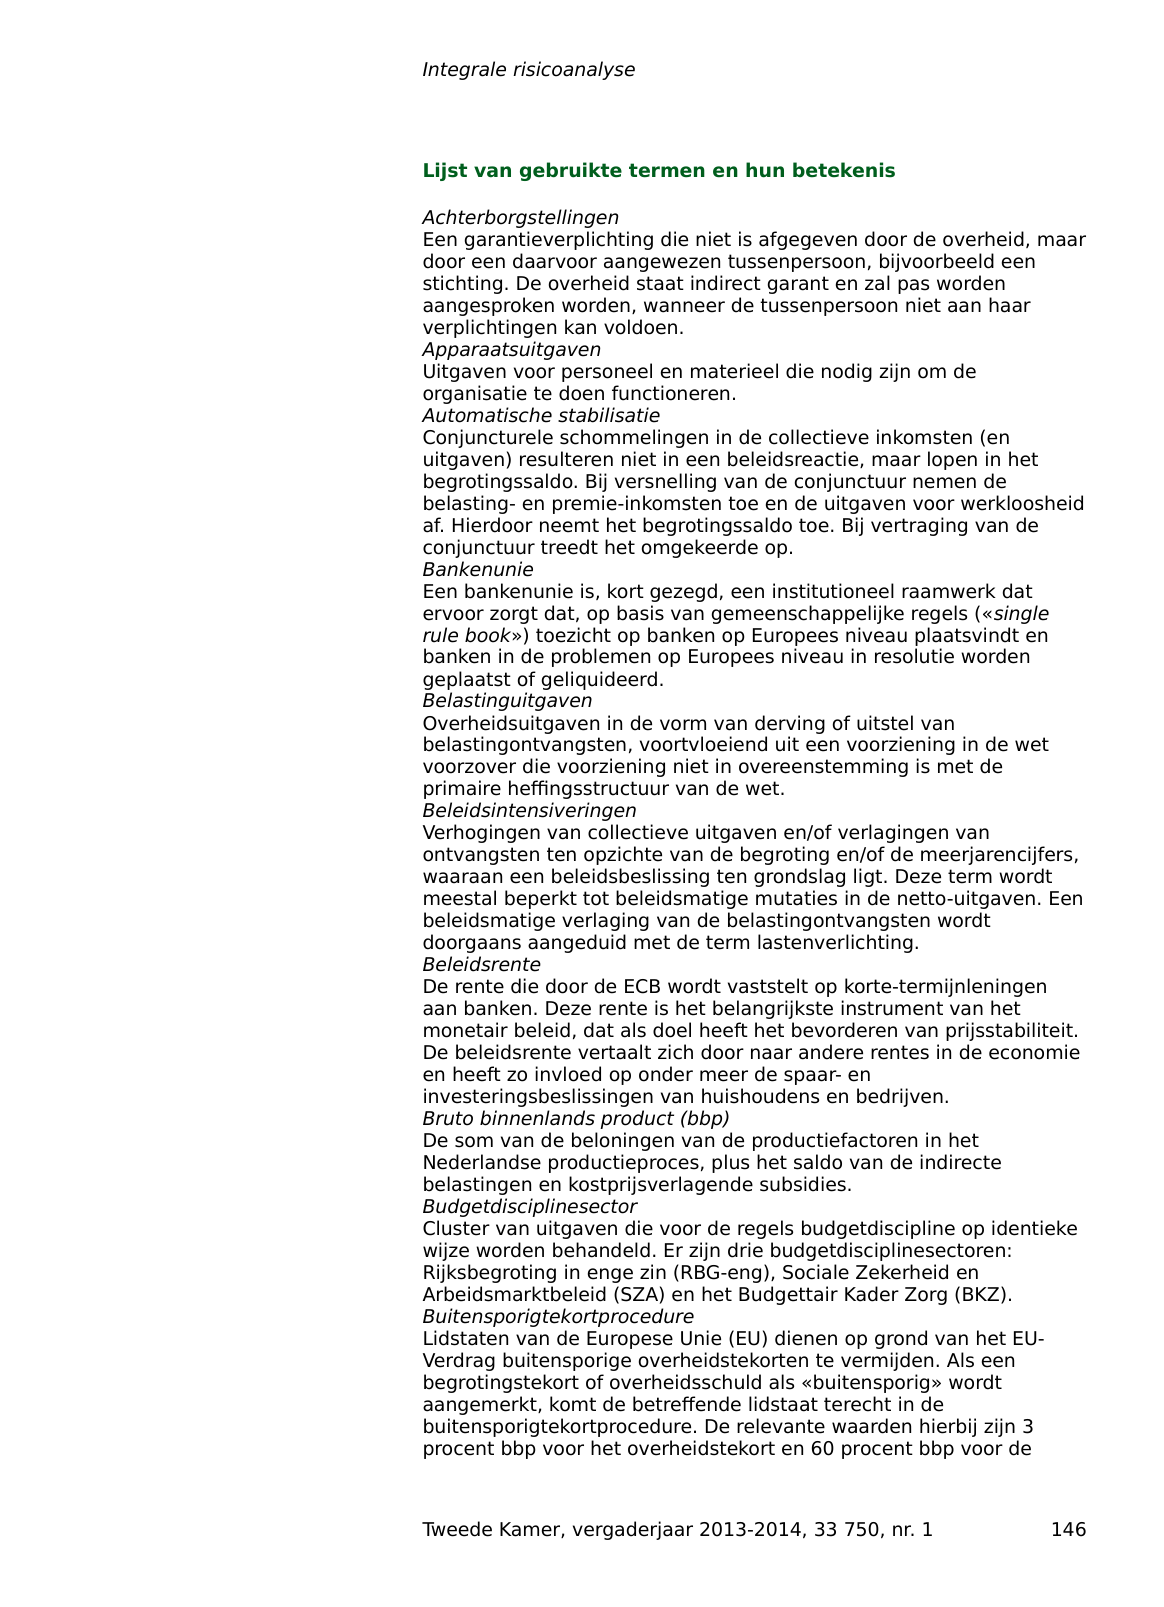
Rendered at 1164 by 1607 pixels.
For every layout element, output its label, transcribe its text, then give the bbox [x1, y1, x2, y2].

subtitle Lijst van gebruikte termen en hun betekenis [422, 160, 1087, 182]
text Verhogingen van collectieve uitgaven en/of verlagingen van ontvangsten ten opzichte van de begroting en/of de meerjarencijfers, waaraan een beleidsbeslissing ten grondslag ligt. Deze term wordt meestal beperkt tot beleidsmatige mutaties in de netto-uitgaven. Een beleidsmatige verlaging van de belastingontvangsten wordt doorgaans aangeduid met de term lastenverlichting. [422, 822, 1087, 954]
text Een garantieverplichting die niet is afgegeven door de overheid, maar door een daarvoor aangewezen tussenpersoon, bijvoorbeeld een stichting. De overheid staat indirect garant en zal pas worden aangesproken worden, wanneer de tussenpersoon niet aan haar verplichtingen kan voldoen. [422, 229, 1087, 339]
text Buitensporigtekortprocedure [422, 1306, 1087, 1328]
text Achterborgstellingen [422, 207, 1087, 229]
text De rente die door de ECB wordt vaststelt op korte-termijnleningen aan banken. Deze rente is het belangrijkste instrument van het monetair beleid, dat als doel heeft het bevorderen van prijsstabiliteit. De beleidsrente vertaalt zich door naar andere rentes in de economie en heeft zo invloed op onder meer de spaar- en investeringsbeslissingen van huishoudens en bedrijven. [422, 976, 1087, 1108]
text Budgetdisciplinesector [422, 1196, 1087, 1218]
text Beleidsintensiveringen [422, 800, 1087, 822]
text Beleidsrente [422, 954, 1087, 976]
text Bruto binnenlands product (bbp) [422, 1108, 1087, 1130]
text Bankenunie [422, 558, 1087, 581]
text Automatische stabilisatie [422, 405, 1087, 427]
text Belastinguitgaven [422, 690, 1087, 712]
text Een bankenunie is, kort gezegd, een institutioneel raamwerk dat ervoor zorgt dat, op basis van gemeenschappelijke regels («single rule book») toezicht op banken op Europees niveau plaatsvindt en banken in de problemen op Europees niveau in resolutie worden geplaatst of geliquideerd. [422, 581, 1087, 690]
text Overheidsuitgaven in de vorm van derving of uitstel van belastingontvangsten, voortvloeiend uit een voorziening in de wet voorzover die voorziening niet in overeenstemming is met de primaire heffingsstructuur van de wet. [422, 712, 1087, 800]
text Apparaatsuitgaven [422, 339, 1087, 361]
text De som van de beloningen van de productiefactoren in het Nederlandse productieproces, plus het saldo van de indirecte belastingen en kostprijsverlagende subsidies. [422, 1130, 1087, 1196]
text Uitgaven voor personeel en materieel die nodig zijn om de organisatie te doen functioneren. [422, 361, 1087, 405]
text Conjuncturele schommelingen in de collectieve inkomsten (en uitgaven) resulteren niet in een beleidsreactie, maar lopen in het begrotingssaldo. Bij versnelling van de conjunctuur nemen de belasting- en premie-inkomsten toe en de uitgaven voor werkloosheid af. Hierdoor neemt het begrotingssaldo toe. Bij vertraging van de conjunctuur treedt het omgekeerde op. [422, 427, 1087, 558]
text Lidstaten van de Europese Unie (EU) dienen op grond van het EU-Verdrag buitensporige overheidstekorten te vermijden. Als een begrotingstekort of overheidsschuld als «buitensporig» wordt aangemerkt, komt de betreffende lidstaat terecht in de buitensporigtekortprocedure. De relevante waarden hierbij zijn 3 procent bbp voor het overheidstekort en 60 procent bbp voor de [422, 1328, 1087, 1460]
text Cluster van uitgaven die voor de regels budgetdiscipline op identieke wijze worden behandeld. Er zijn drie budgetdisciplinesectoren: Rijksbegroting in enge zin (RBG-eng), Sociale Zekerheid en Arbeidsmarktbeleid (SZA) en het Budgettair Kader Zorg (BKZ). [422, 1218, 1087, 1306]
